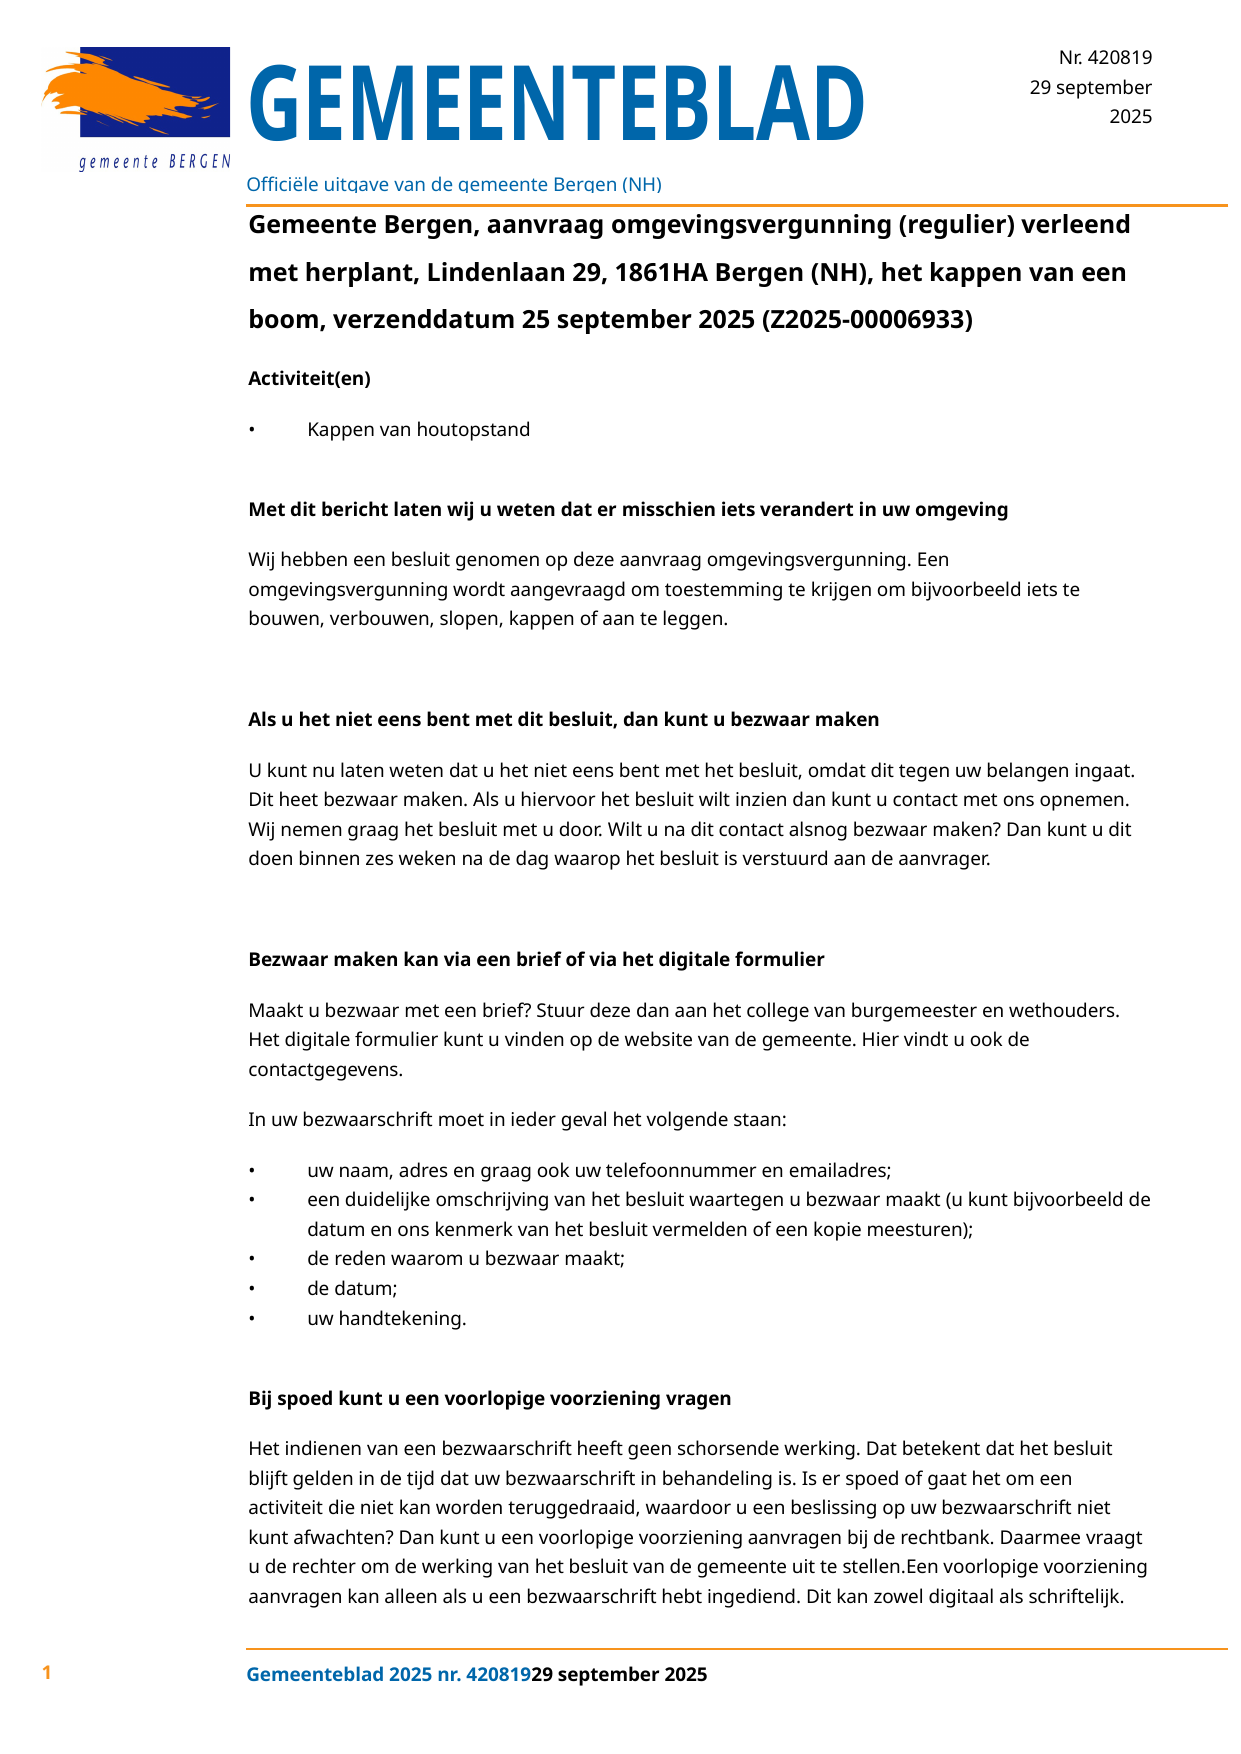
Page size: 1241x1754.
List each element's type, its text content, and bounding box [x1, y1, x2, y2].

list Kappen van houtopstand [248, 416, 1152, 442]
text Maakt u bezwaar met een brief? Stuur deze dan aan het college van burgemeester en wethouders. Het digitale formulier kunt u vinden op de website van de gemeente. Hier vindt u ook de contactgegevens. [248, 997, 1152, 1082]
text In uw bezwaarschrift moet in ieder geval het volgende staan: [248, 1106, 1152, 1132]
text Met dit bericht laten wij u weten dat er misschien iets verandert in uw omgeving [248, 496, 1152, 522]
text Het indienen van een bezwaarschrift heeft geen schorsende werking. Dat betekent dat het besluit blijft gelden in de tijd dat uw bezwaarschrift in behandeling is. Is er spoed of gaat het om een activiteit die niet kan worden teruggedraaid, waardoor u een beslissing op uw bezwaarschrift niet kunt afwachten? Dan kunt u een voorlopige voorziening aanvragen bij de rechtbank. Daarmee vraagt u de rechter om de werking van het besluit van de gemeente uit te stellen.Een voorlopige voorziening aanvragen kan alleen als u een bezwaarschrift hebt ingediend. Dit kan zowel digitaal als schriftelijk. [248, 1435, 1152, 1609]
list uw naam, adres en graag ook uw telefoonnummer en emailadres; [248, 1157, 1152, 1182]
text Gemeente Bergen, aanvraag omgevingsvergunning (regulier) verleend met herplant, Lindenlaan 29, 1861HA Bergen (NH), het kappen van een boom, verzenddatum 25 september 2025 (Z2025-00006933) [248, 207, 1152, 336]
list de datum; [248, 1275, 1152, 1301]
text Activiteit(en) [248, 366, 1152, 391]
list de reden waarom u bezwaar maakt; [248, 1246, 1152, 1271]
text Bij spoed kunt u een voorlopige voorziening vragen [248, 1385, 1152, 1410]
text Als u het niet eens bent met dit besluit, dan kunt u bezwaar maken [248, 706, 1152, 732]
text Wij hebben een besluit genomen op deze aanvraag omgevingsvergunning. Een omgevingsvergunning wordt aangevraagd om toestemming te krijgen om bijvoorbeeld iets te bouwen, verbouwen, slopen, kappen of aan te leggen. [248, 546, 1152, 631]
text U kunt nu laten weten dat u het niet eens bent met het besluit, omdat dit tegen uw belangen ingaat. Dit heet bezwaar maken. Als u hiervoor het besluit wilt inzien dan kunt u contact met ons opnemen. Wij nemen graag het besluit met u door. Wilt u na dit contact alsnog bezwaar maken? Dan kunt u dit doen binnen zes weken na de dag waarop het besluit is verstuurd aan de aanvrager. [248, 757, 1152, 871]
picture [41, 47, 231, 172]
text Bezwaar maken kan via een brief of via het digitale formulier [248, 946, 1152, 972]
list uw handtekening. [248, 1305, 1152, 1330]
list een duidelijke omschrijving van het besluit waartegen u bezwaar maakt (u kunt bijvoorbeeld de datum en ons kenmerk van het besluit vermelden of een kopie meesturen); [248, 1186, 1152, 1242]
